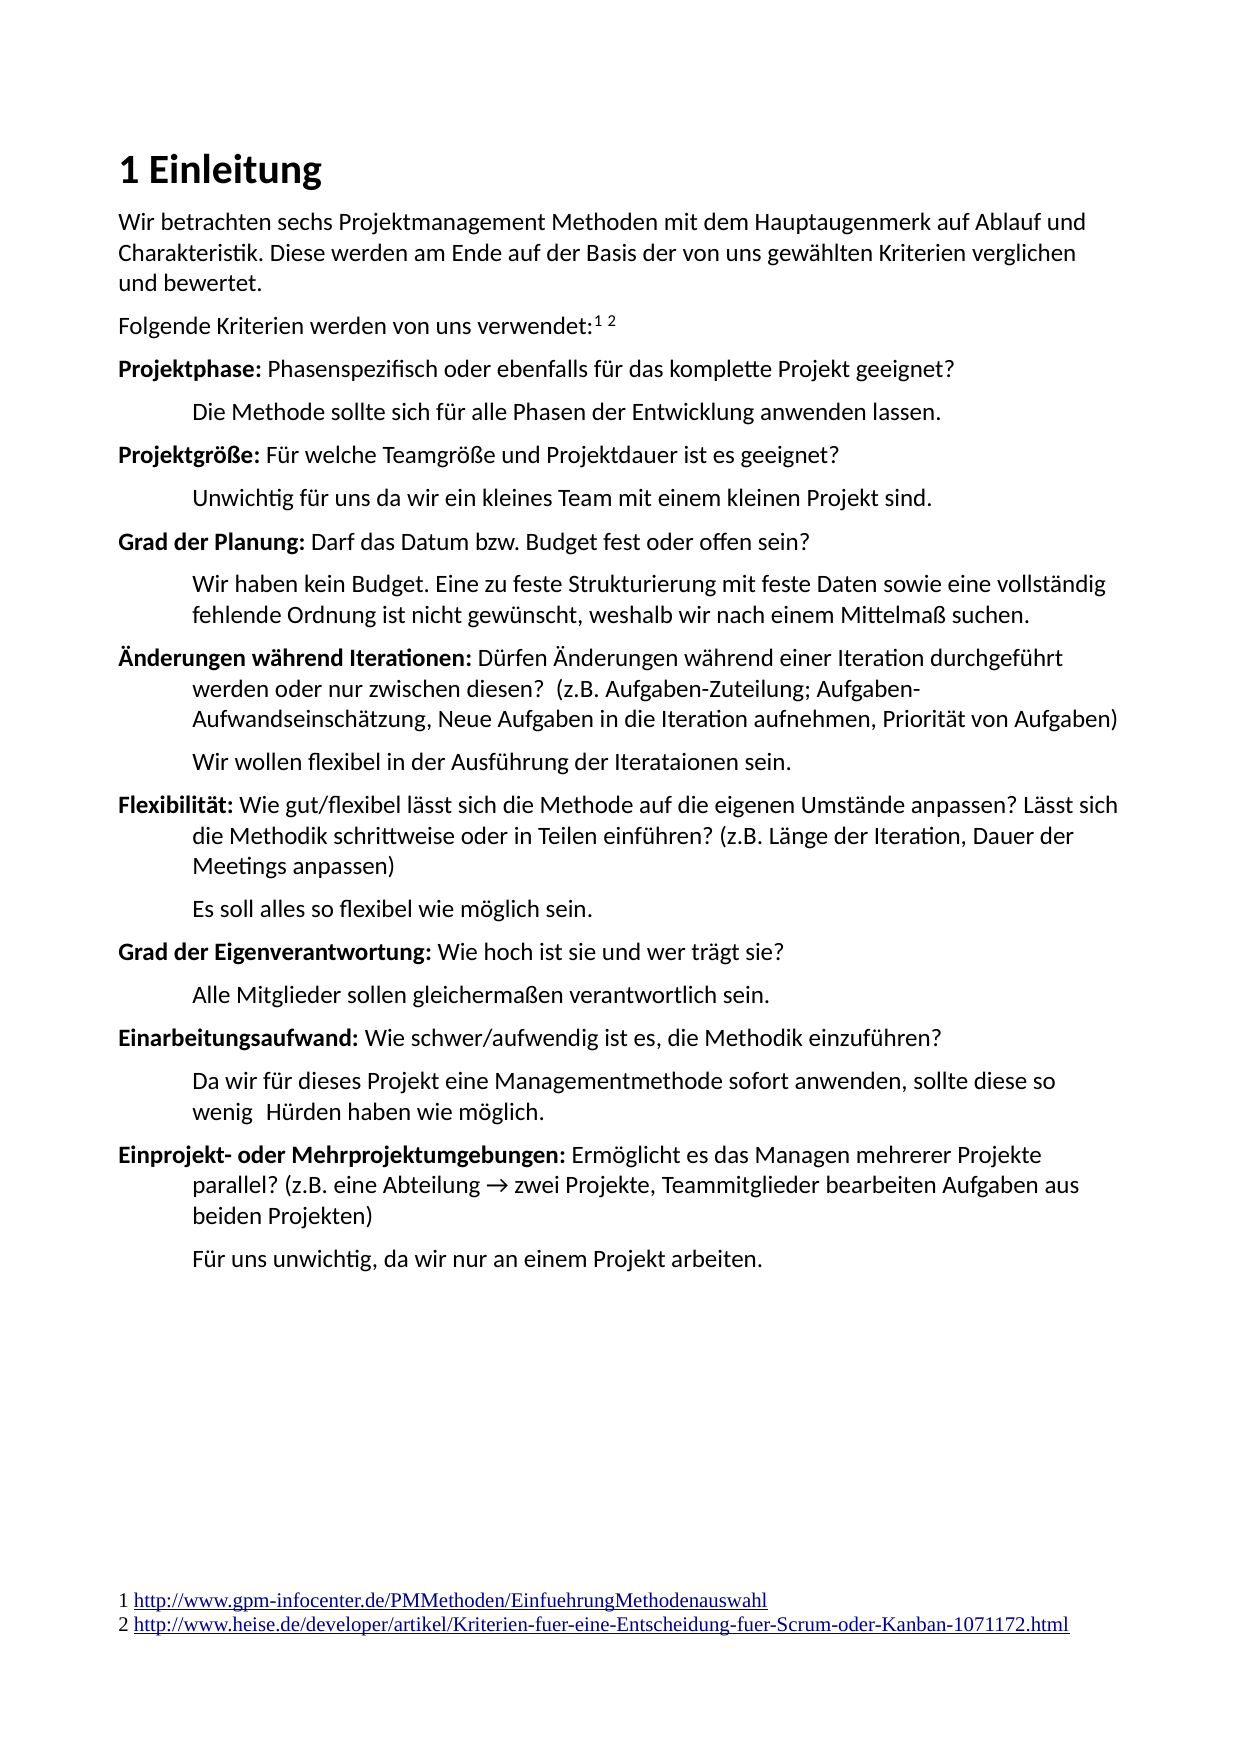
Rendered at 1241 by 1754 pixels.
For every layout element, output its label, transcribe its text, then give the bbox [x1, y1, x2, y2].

text Da wir für dieses Projekt eine Managementmethode sofort anwenden, sollte diese so wenig Hürden haben wie möglich. [118, 1065, 1122, 1126]
text Projektgröße: Für welche Teamgröße und Projektdauer ist es geeignet? [118, 439, 1122, 470]
text Wir betrachten sechs Projektmanagement Methoden mit dem Hauptaugenmerk auf Ablauf und Charakteristik. Diese werden am Ende auf der Basis der von uns gewählten Kriterien verglichen und bewertet. [118, 206, 1122, 298]
text Projektphase: Phasenspezifisch oder ebenfalls für das komplette Projekt geeignet? [118, 353, 1122, 384]
text Wir haben kein Budget. Eine zu feste Strukturierung mit feste Daten sowie eine vollständig fehlende Ordnung ist nicht gewünscht, weshalb wir nach einem Mittelmaß suchen. [118, 569, 1122, 630]
text Änderungen während Iterationen: Dürfen Änderungen während einer Iteration durchgeführt werden oder nur zwischen diesen? (z.B. Aufgaben-Zuteilung; Aufgaben- Aufwandseinschätzung, Neue Aufgaben in die Iteration aufnehmen, Priorität von Aufgaben) [118, 642, 1122, 734]
text Grad der Eigenverantwortung: Wie hoch ist sie und wer trägt sie? [118, 936, 1122, 967]
text Wir wollen flexibel in der Ausführung der Iterataionen sein. [118, 746, 1122, 777]
text http://www.heise.de/developer/artikel/Kriterien-fuer-eine-Entscheidung-fuer-Scrum-oder-Kanban-1071172.html [118, 1612, 1122, 1636]
text Es soll alles so flexibel wie möglich sein. [118, 893, 1122, 924]
subtitle 1 Einleitung [118, 143, 1122, 194]
text Einarbeitungsaufwand: Wie schwer/aufwendig ist es, die Methodik einzuführen? [118, 1022, 1122, 1053]
text Die Methode sollte sich für alle Phasen der Entwicklung anwenden lassen. [118, 397, 1122, 427]
text http://www.gpm-infocenter.de/PMMethoden/EinfuehrungMethodenauswahl [118, 1588, 1122, 1612]
text Unwichtig für uns da wir ein kleines Team mit einem kleinen Projekt sind. [118, 483, 1122, 513]
text Für uns unwichtig, da wir nur an einem Projekt arbeiten. [118, 1243, 1122, 1273]
text Grad der Planung: Darf das Datum bzw. Budget fest oder offen sein? [118, 526, 1122, 556]
text Folgende Kriterien werden von uns verwendet: [118, 311, 1122, 341]
text Flexibilität: Wie gut/flexibel lässt sich die Methode auf die eigenen Umstände anpassen? Lässt sich die Methodik schrittweise oder in Teilen einführen? (z.B. Länge der Iteration, Dauer der Meetings anpassen) [118, 789, 1122, 881]
text Alle Mitglieder sollen gleichermaßen verantwortlich sein. [118, 979, 1122, 1010]
text Einprojekt- oder Mehrprojektumgebungen: Ermöglicht es das Managen mehrerer Projekte parallel? (z.B. eine Abteilung → zwei Projekte, Teammitglieder bearbeiten Aufgaben aus beiden Projekten) [118, 1139, 1122, 1231]
